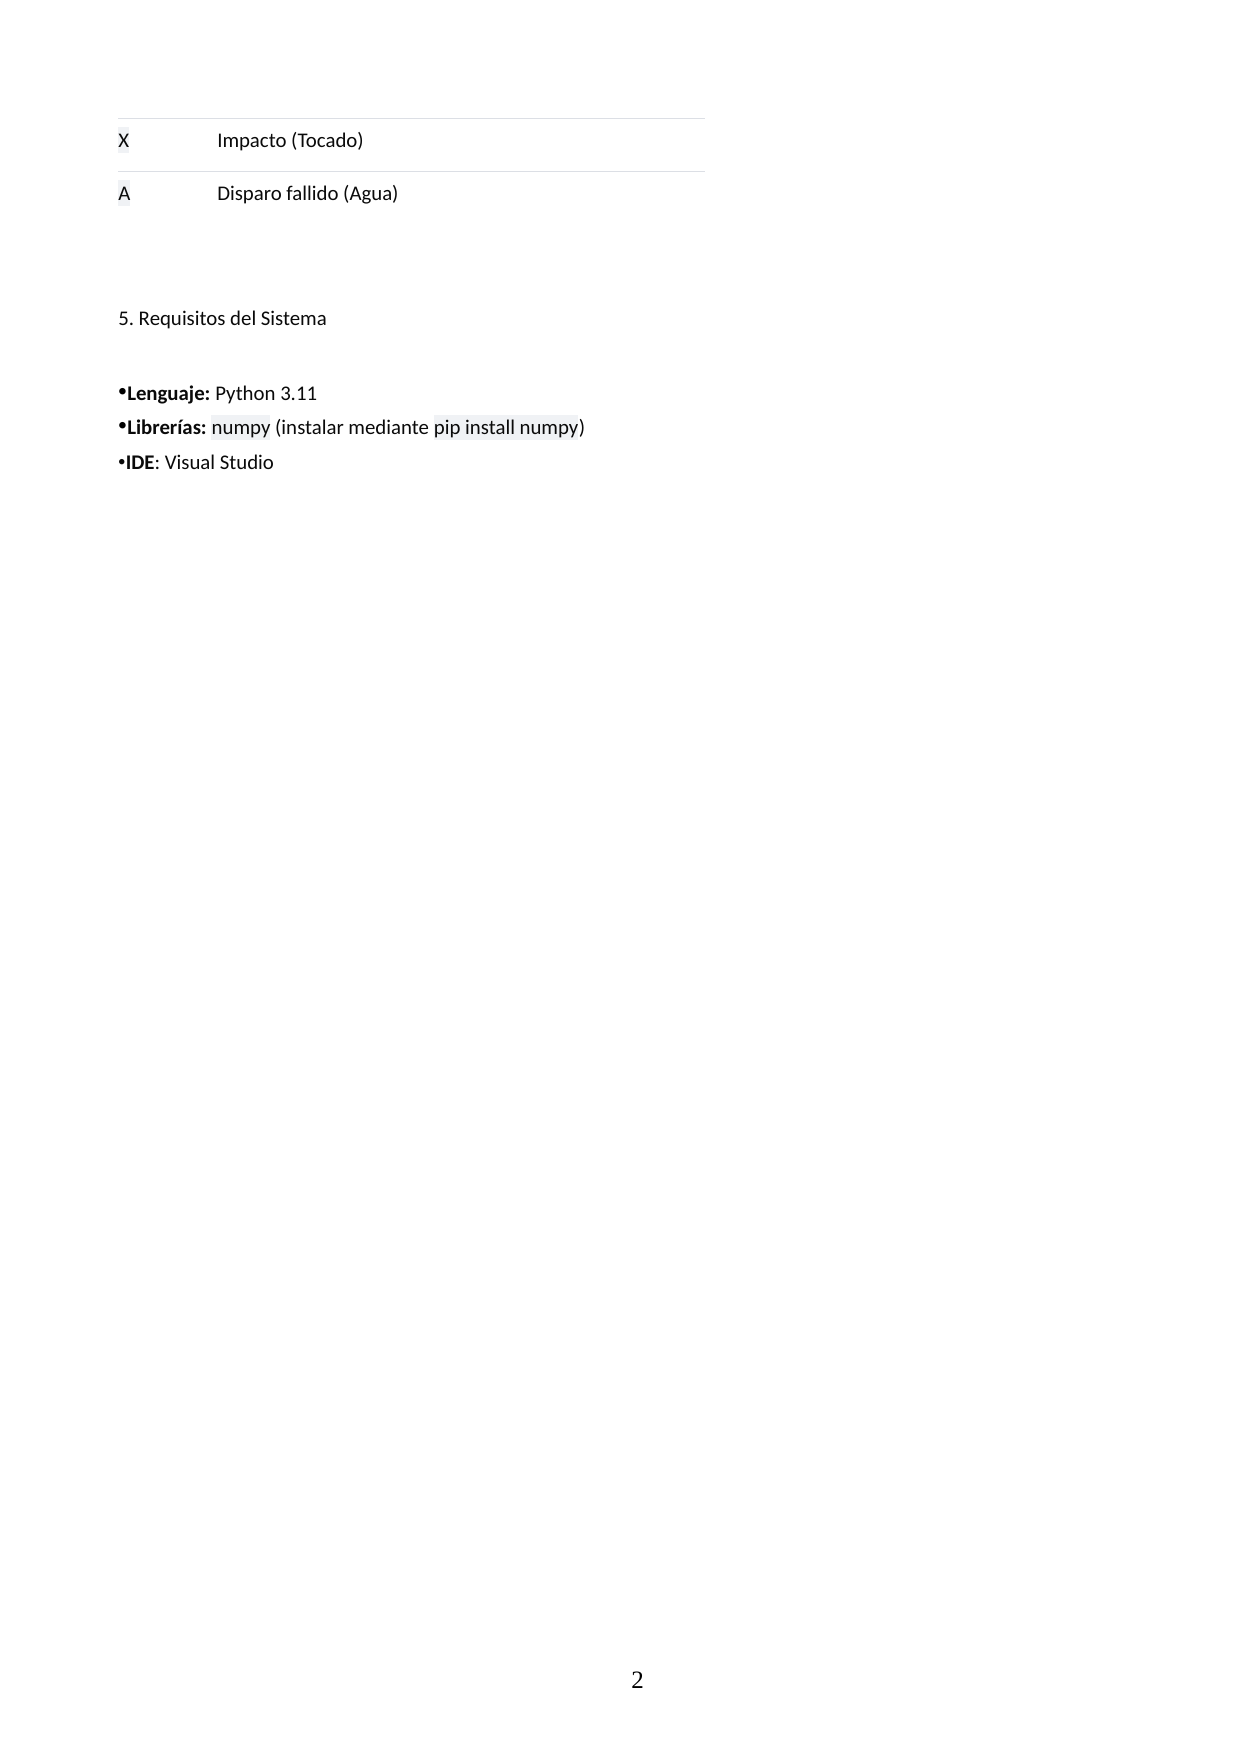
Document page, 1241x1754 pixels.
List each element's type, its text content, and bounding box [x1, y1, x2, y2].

table_cell Disparo fallido (Agua) [217, 172, 705, 206]
list Librerías: numpy (instalar mediante pip install numpy) [118, 406, 1157, 440]
table_cell X [118, 119, 217, 171]
text 5. Requisitos del Sistema [118, 287, 1157, 331]
list Lenguaje: Python 3.11 [118, 368, 1157, 406]
table_cell A [118, 172, 217, 206]
table_cell Impacto (Tocado) [217, 119, 705, 171]
list IDE: Visual Studio [118, 440, 1157, 474]
